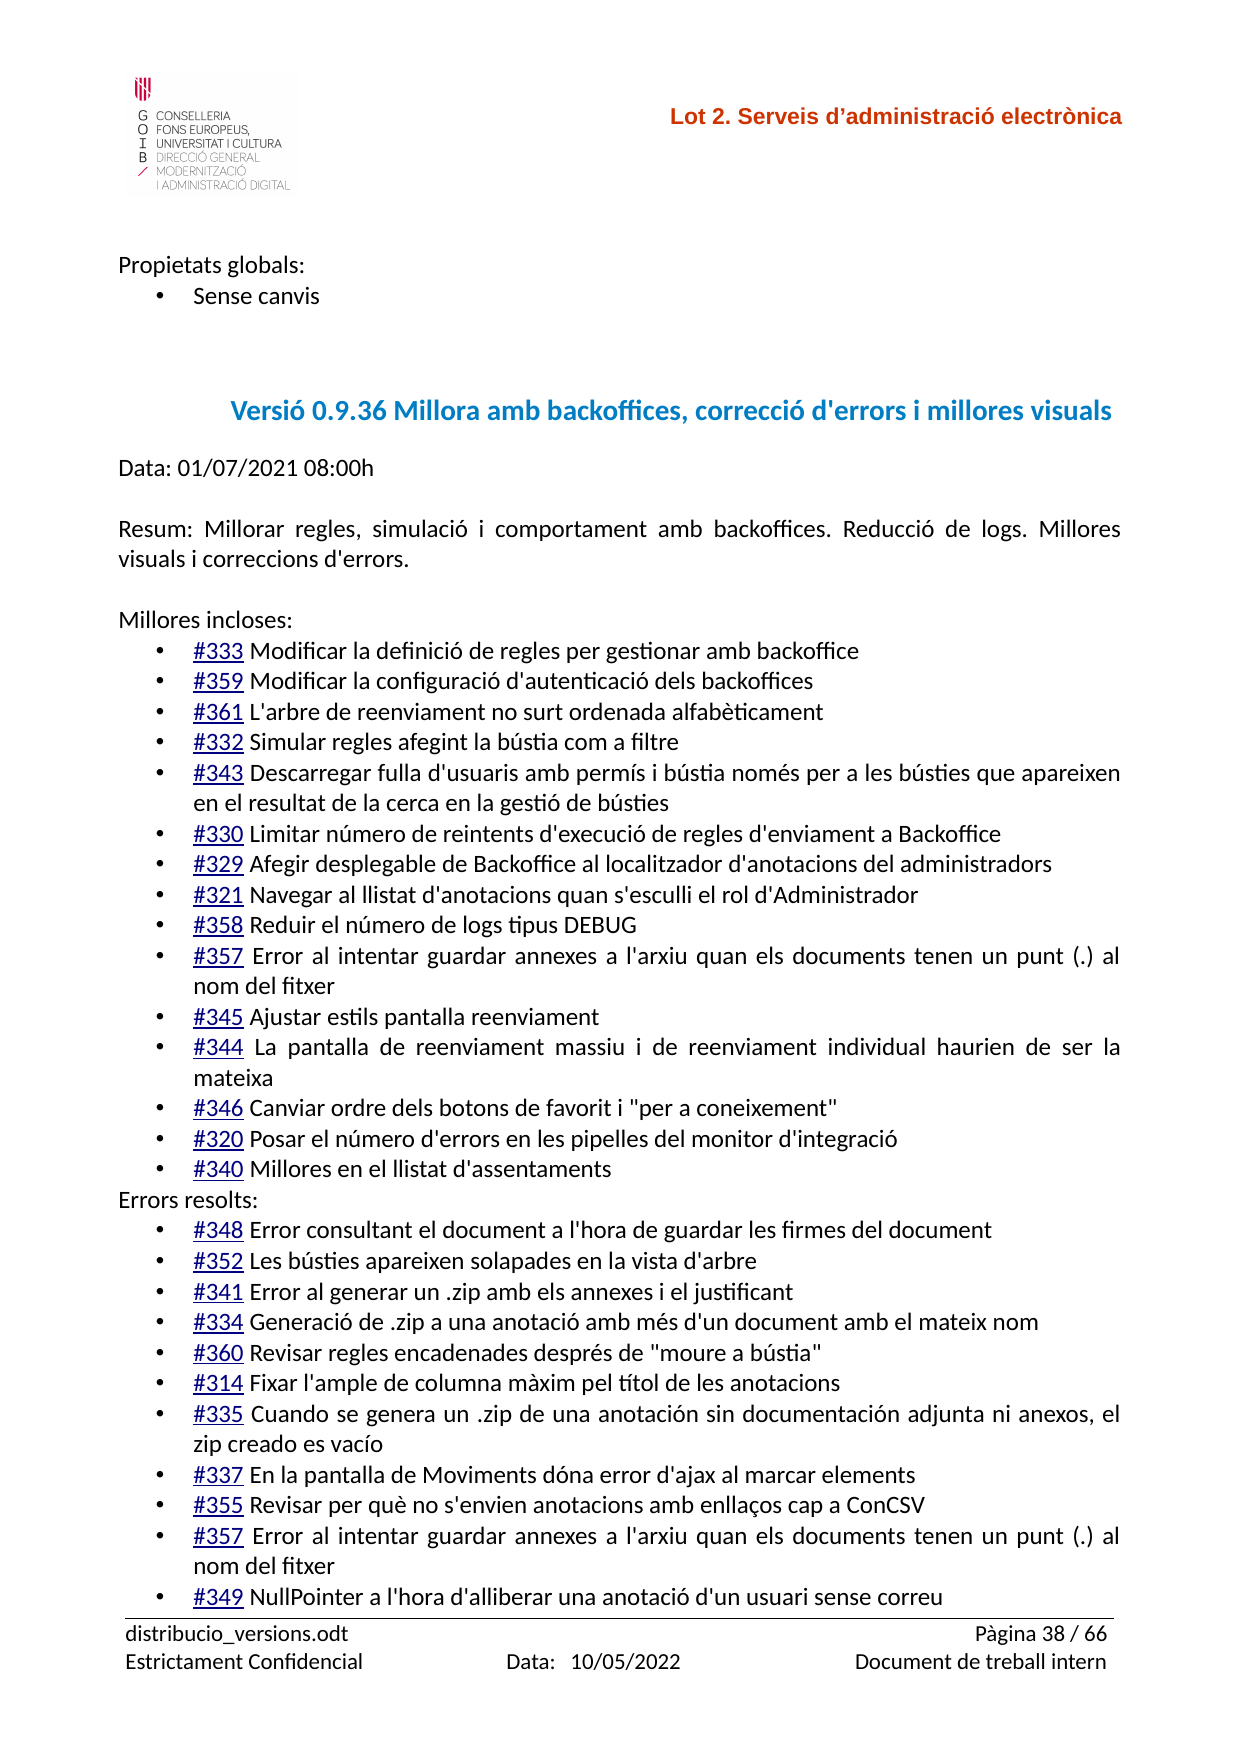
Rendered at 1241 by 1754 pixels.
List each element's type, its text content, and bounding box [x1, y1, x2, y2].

picture [126, 70, 299, 197]
text Data: 01/07/2021 08:00h [118, 452, 1122, 482]
list #348 Error consultant el document a l'hora de guardar les firmes del document [156, 1215, 1122, 1245]
list #357 Error al intentar guardar annexes a l'arxiu quan els documents tenen un punt (.) al nom del fitxer [156, 1520, 1122, 1581]
list #332 Simular regles afegint la bústia com a filtre [156, 726, 1122, 757]
list #359 Modificar la configuració d'autenticació dels backoffices [156, 665, 1122, 696]
list #333 Modificar la definició de regles per gestionar amb backoffice [156, 635, 1122, 665]
list #341 Error al generar un .zip amb els annexes i el justificant [156, 1276, 1122, 1306]
list #360 Revisar regles encadenades després de "moure a bústia" [156, 1337, 1122, 1367]
text Errors resolts: [118, 1184, 1122, 1215]
list #358 Reduir el número de logs tipus DEBUG [156, 909, 1122, 940]
list #344 La pantalla de reenviament massiu i de reenviament individual haurien de ser la mateixa [156, 1032, 1122, 1093]
list #349 NullPointer a l'hora d'alliberar una anotació d'un usuari sense correu [156, 1581, 1122, 1611]
list #334 Generació de .zip a una anotació amb més d'un document amb el mateix nom [156, 1306, 1122, 1337]
list #343 Descarregar fulla d'usuaris amb permís i bústia només per a les bústies que apareixen en el resultat de la cerca en la gestió de bústies [156, 757, 1122, 818]
list #321 Navegar al llistat d'anotacions quan s'esculli el rol d'Administrador [156, 879, 1122, 909]
list #355 Revisar per què no s'envien anotacions amb enllaços cap a ConCSV [156, 1489, 1122, 1520]
text Resum: Millorar regles, simulació i comportament amb backoffices. Reducció de logs. Millores visuals i correccions d'errors. [118, 513, 1122, 574]
text Millores incloses: [118, 604, 1122, 635]
list #361 L'arbre de reenviament no surt ordenada alfabèticament [156, 696, 1122, 726]
list Sense canvis [156, 280, 1122, 311]
list #357 Error al intentar guardar annexes a l'arxiu quan els documents tenen un punt (.) al nom del fitxer [156, 940, 1122, 1001]
list #346 Canviar ordre dels botons de favorit i "per a coneixement" [156, 1093, 1122, 1123]
text Propietats globals: [118, 250, 1122, 280]
list #330 Limitar número de reintents d'execució de regles d'enviament a Backoffice [156, 818, 1122, 848]
list #337 En la pantalla de Moviments dóna error d'ajax al marcar elements [156, 1459, 1122, 1489]
list #314 Fixar l'ample de columna màxim pel títol de les anotacions [156, 1367, 1122, 1398]
list #320 Posar el número d'errors en les pipelles del monitor d'integració [156, 1123, 1122, 1154]
list #352 Les bústies apareixen solapades en la vista d'arbre [156, 1245, 1122, 1276]
list #329 Afegir desplegable de Backoffice al localitzador d'anotacions del administradors [156, 848, 1122, 879]
subtitle Versió 0.9.36 Millora amb backoffices, correcció d'errors i millores visuals [153, 392, 1122, 428]
list #340 Millores en el llistat d'assentaments [156, 1154, 1122, 1184]
list #335 Cuando se genera un .zip de una anotación sin documentación adjunta ni anexos, el zip creado es vacío [156, 1398, 1122, 1459]
list #345 Ajustar estils pantalla reenviament [156, 1001, 1122, 1032]
